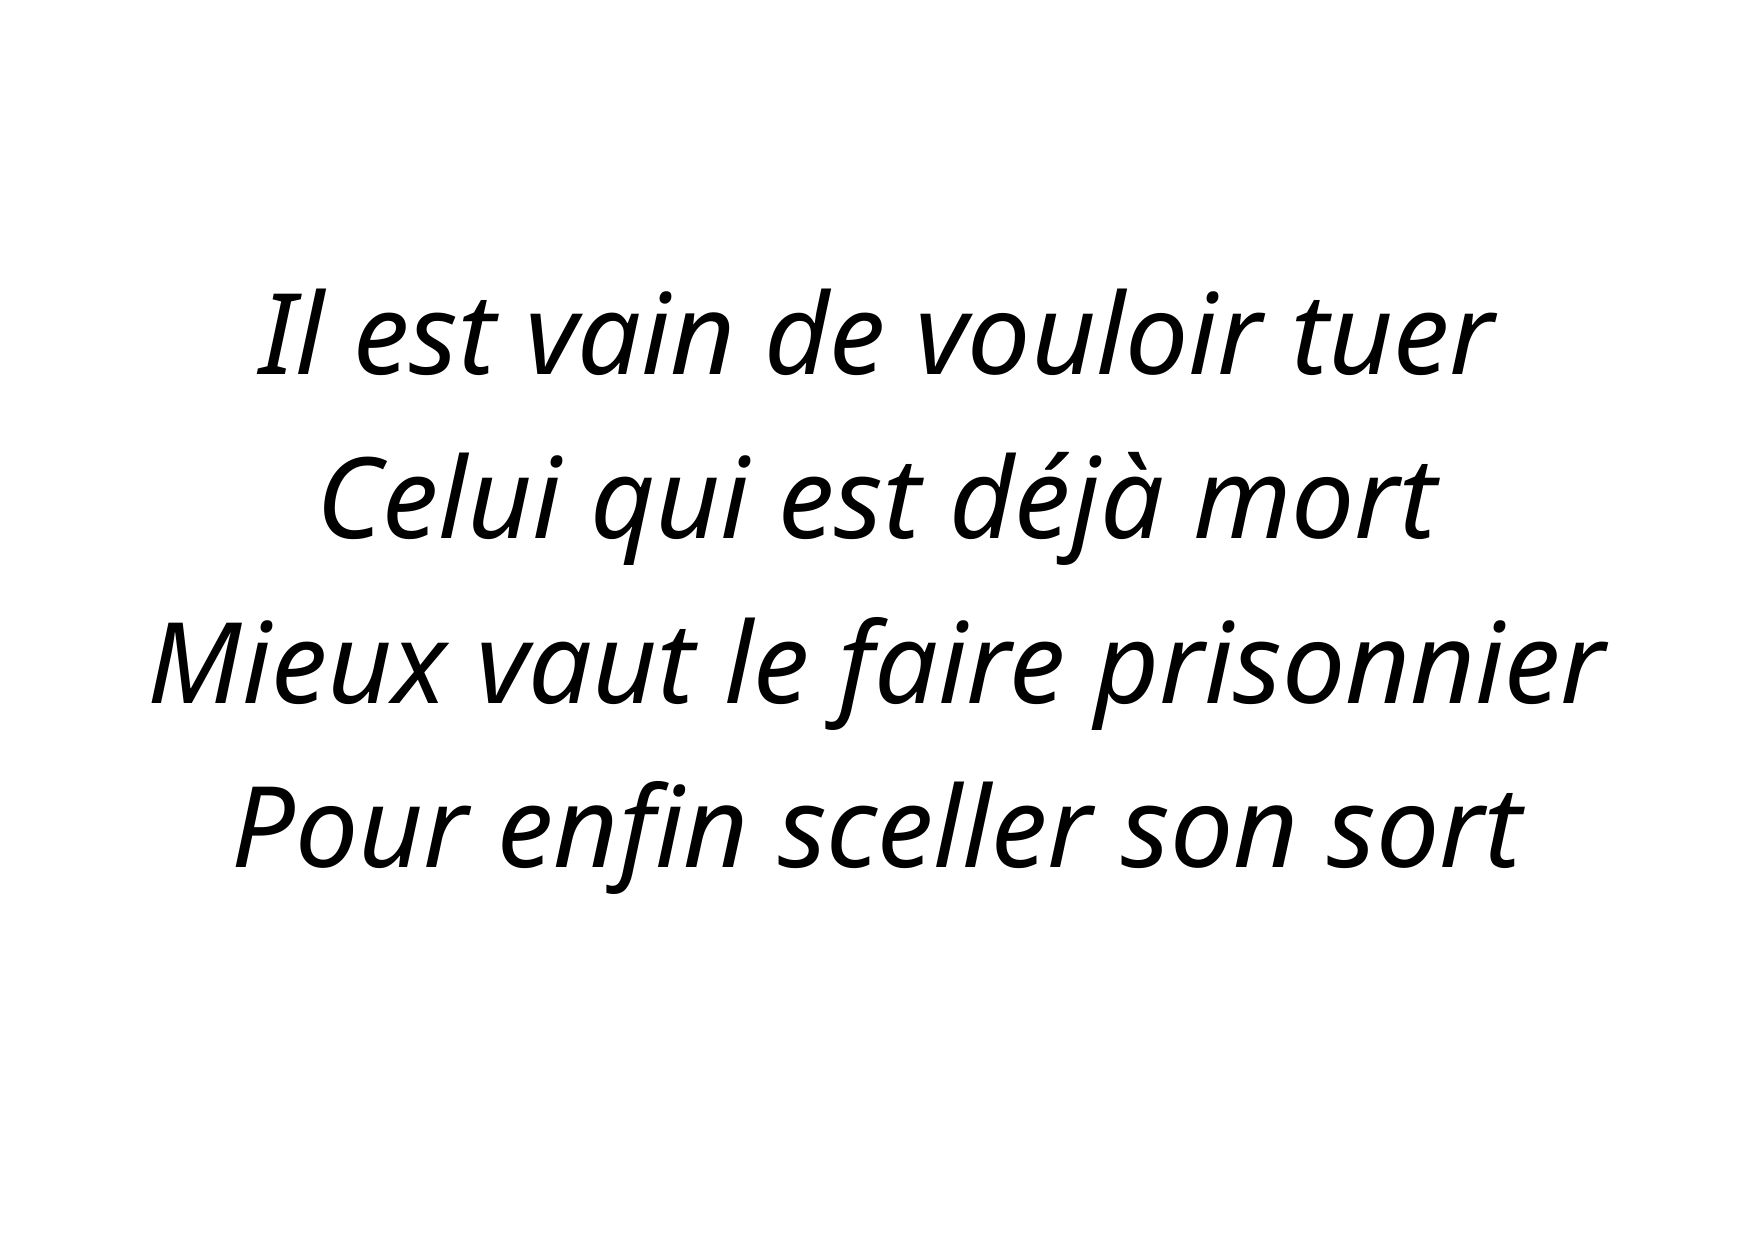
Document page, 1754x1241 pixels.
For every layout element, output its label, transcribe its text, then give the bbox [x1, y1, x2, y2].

text Il est vain de vouloir tuer [118, 254, 1636, 407]
text Celui qui est déjà mort [118, 419, 1636, 572]
text Pour enfin sceller son sort [118, 748, 1636, 901]
text Mieux vaut le faire prisonnier [118, 583, 1636, 736]
